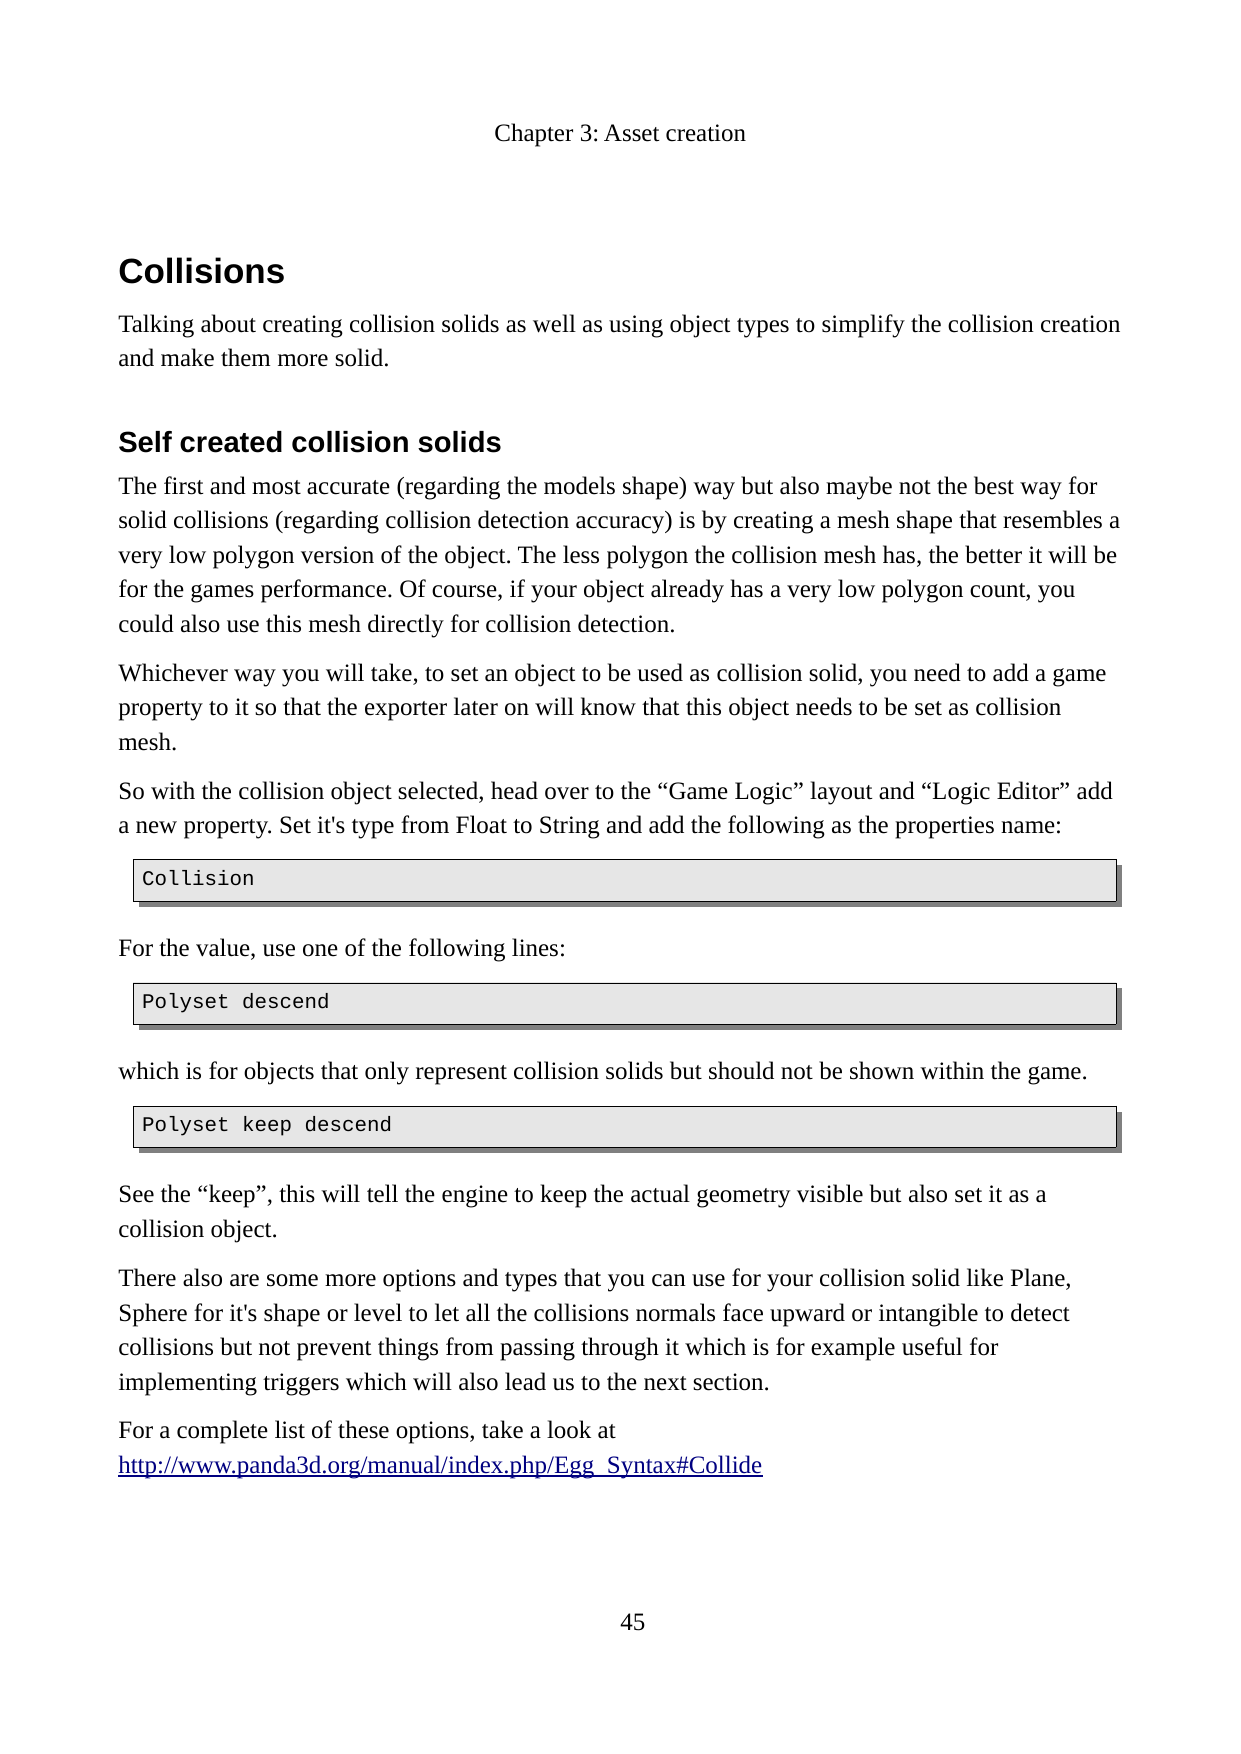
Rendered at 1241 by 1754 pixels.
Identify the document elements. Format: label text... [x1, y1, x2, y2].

text Collision [134, 860, 1116, 901]
text Polyset keep descend [134, 1107, 1116, 1147]
subtitle Self created collision solids [118, 425, 1122, 458]
text For the value, use one of the following lines: [118, 933, 1122, 962]
text The first and most accurate (regarding the models shape) way but also maybe not the best way for solid collisions (regarding collision detection accuracy) is by creating a mesh shape that resembles a very low polygon version of the object. The less polygon the collision mesh has, the better it will be for the games performance. Of course, if your object already has a very low polygon count, you could also use this mesh directly for collision detection. [118, 471, 1122, 637]
text Talking about creating collision solids as well as using object types to simplify the collision creation and make them more solid. [118, 309, 1122, 372]
text Whichever way you will take, to set an object to be used as collision solid, you need to add a game property to it so that the exporter later on will know that this object needs to be set as collision mesh. [118, 658, 1122, 755]
subtitle Collisions [118, 250, 1122, 290]
text See the “keep”, this will tell the engine to keep the actual geometry visible but also set it as a collision object. [118, 1179, 1122, 1243]
text which is for objects that only represent collision solids but should not be shown within the game. [118, 1056, 1122, 1085]
text For a complete list of these options, take a look at http://www.panda3d.org/manual/index.php/Egg_Syntax#Collide [118, 1416, 1122, 1479]
text Polyset descend [134, 984, 1116, 1024]
text There also are some more options and types that you can use for your collision solid like Plane, Sphere for it's shape or level to let all the collisions normals face upward or intangible to detect collisions but not prevent things from passing through it which is for example useful for implementing triggers which will also lead us to the next section. [118, 1263, 1122, 1395]
text So with the collision object selected, head over to the “Game Logic” layout and “Logic Editor” add a new property. Set it's type from Float to String and add the following as the properties name: [118, 776, 1122, 839]
